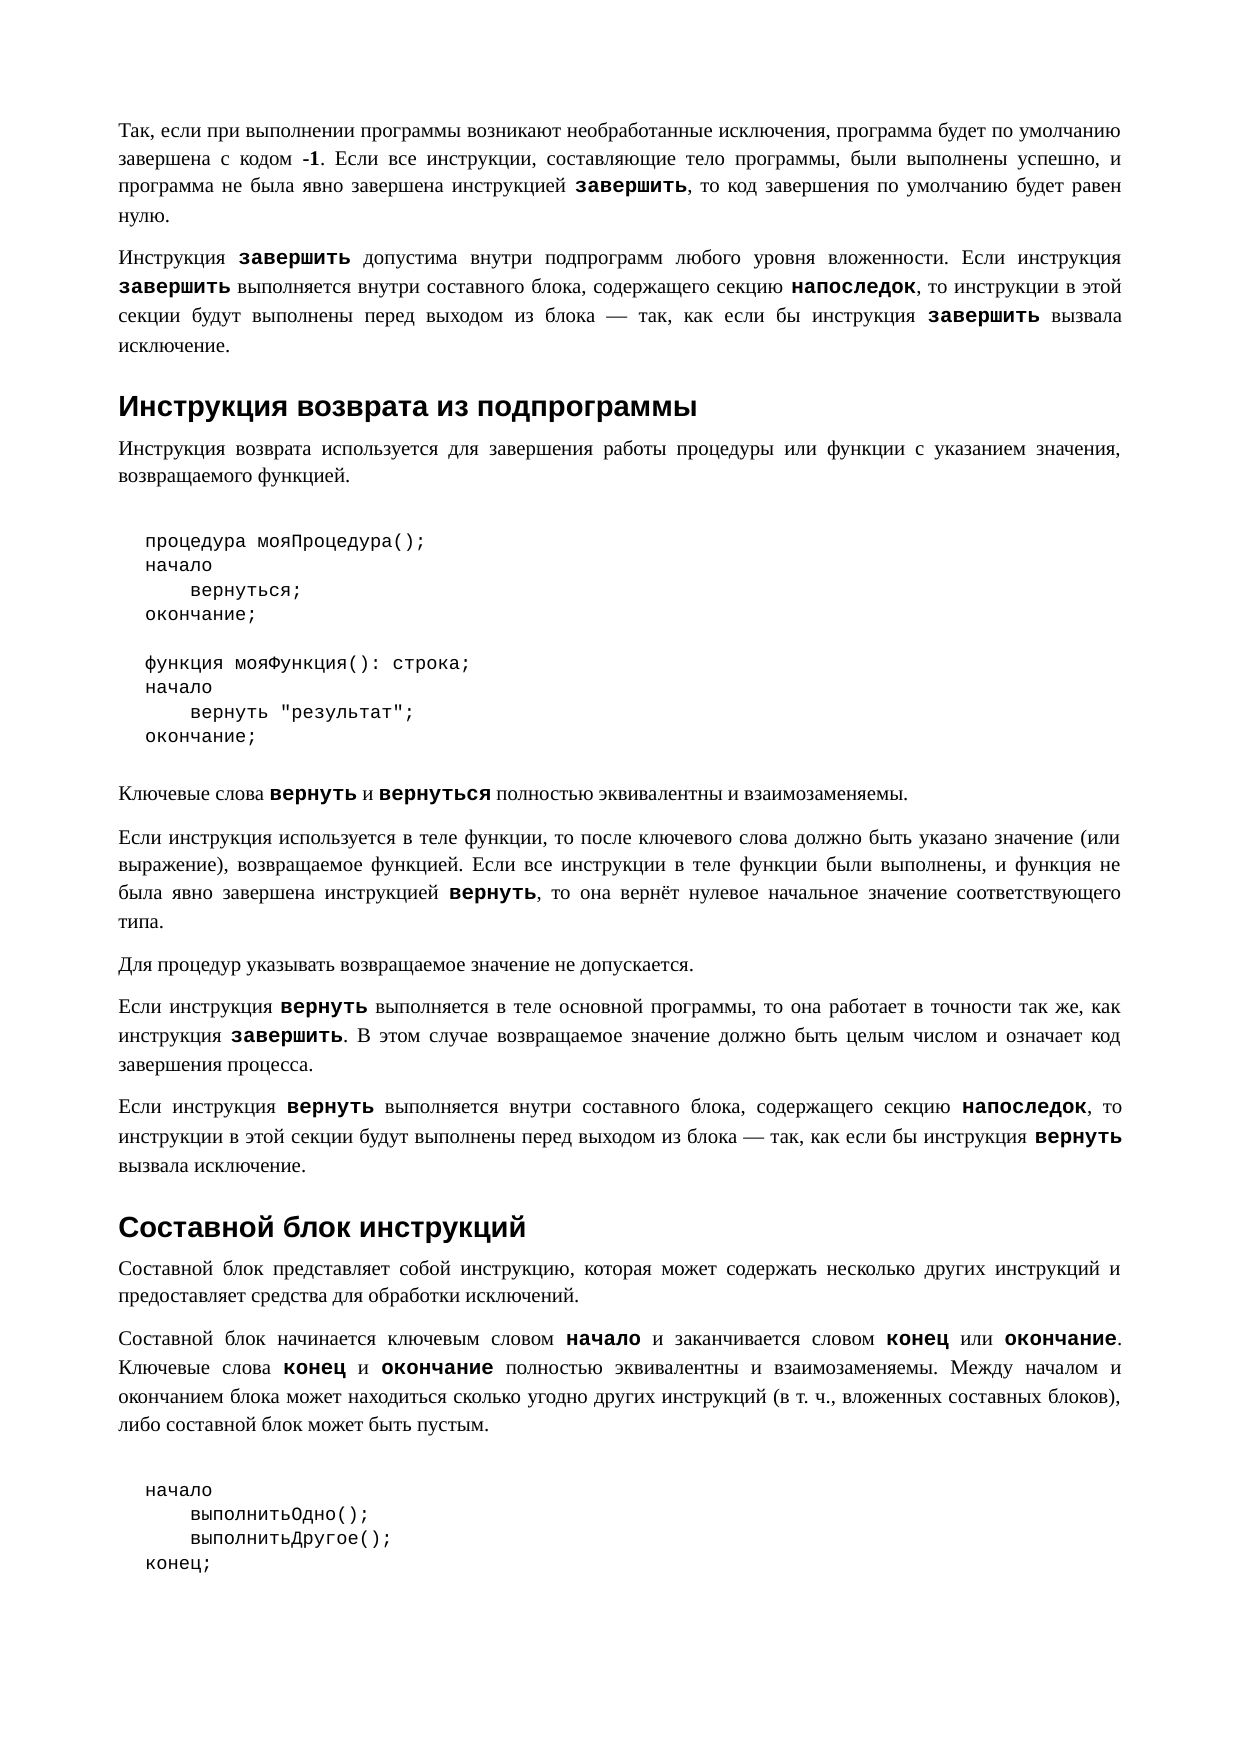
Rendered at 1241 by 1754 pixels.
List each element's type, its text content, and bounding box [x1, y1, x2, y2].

subtitle Составной блок инструкций [118, 1210, 1122, 1243]
text Ключевые слова вернуть и вернуться полностью эквивалентны и взаимозаменяемы. [118, 781, 1122, 806]
text Так, если при выполнении программы возникают необработанные исключения, программа будет по умолчанию завершена с кодом -1. Если все инструкции, составляющие тело программы, были выполнены успешно, и программа не была явно завершена инструкцией завершить, то код завершения по умолчанию будет равен нулю. [118, 118, 1122, 227]
text Если инструкция вернуть выполняется внутри составного блока, содержащего секцию напоследок, то инструкции в этой секции будут выполнены перед выходом из блока — так, как если бы инструкция вернуть вызвала исключение. [118, 1094, 1122, 1177]
text Инструкция завершить допустима внутри подпрограмм любого уровня вложенности. Если инструкция завершить выполняется внутри составного блока, содержащего секцию напоследок, то инструкции в этой секции будут выполнены перед выходом из блока — так, как если бы инструкция завершить вызвала исключение. [118, 245, 1122, 357]
subtitle Инструкция возврата из подпрограммы [118, 389, 1122, 423]
text функция мояФункция(): строка; начало вернуть "результат"; окончание; [136, 645, 1104, 757]
text Составной блок представляет собой инструкцию, которая может содержать несколько других инструкций и предоставляет средства для обработки исключений. [118, 1256, 1122, 1307]
text процедура мояПроцедура(); начало вернуться; окончание; [136, 523, 1104, 645]
text Если инструкция вернуть выполняется в теле основной программы, то она работает в точности так же, как инструкция завершить. В этом случае возвращаемое значение должно быть целым числом и означает код завершения процесса. [118, 994, 1122, 1076]
text начало выполнитьОдно(); выполнитьДругое(); конец; [136, 1472, 1104, 1584]
text Инструкция возврата используется для завершения работы процедуры или функции с указанием значения, возвращаемого функцией. [118, 435, 1122, 487]
text Для процедур указывать возвращаемое значение не допускается. [118, 951, 1122, 976]
text Если инструкция используется в теле функции, то после ключевого слова должно быть указано значение (или выражение), возвращаемое функцией. Если все инструкции в теле функции были выполнены, и функция не была явно завершена инструкцией вернуть, то она вернёт нулевое начальное значение соответствующего типа. [118, 825, 1122, 933]
text Составной блок начинается ключевым словом начало и заканчивается словом конец или окончание. Ключевые слова конец и окончание полностью эквивалентны и взаимозаменяемы. Между началом и окончанием блока может находиться сколько угодно других инструкций (в т. ч., вложенных составных блоков), либо составной блок может быть пустым. [118, 1326, 1122, 1436]
